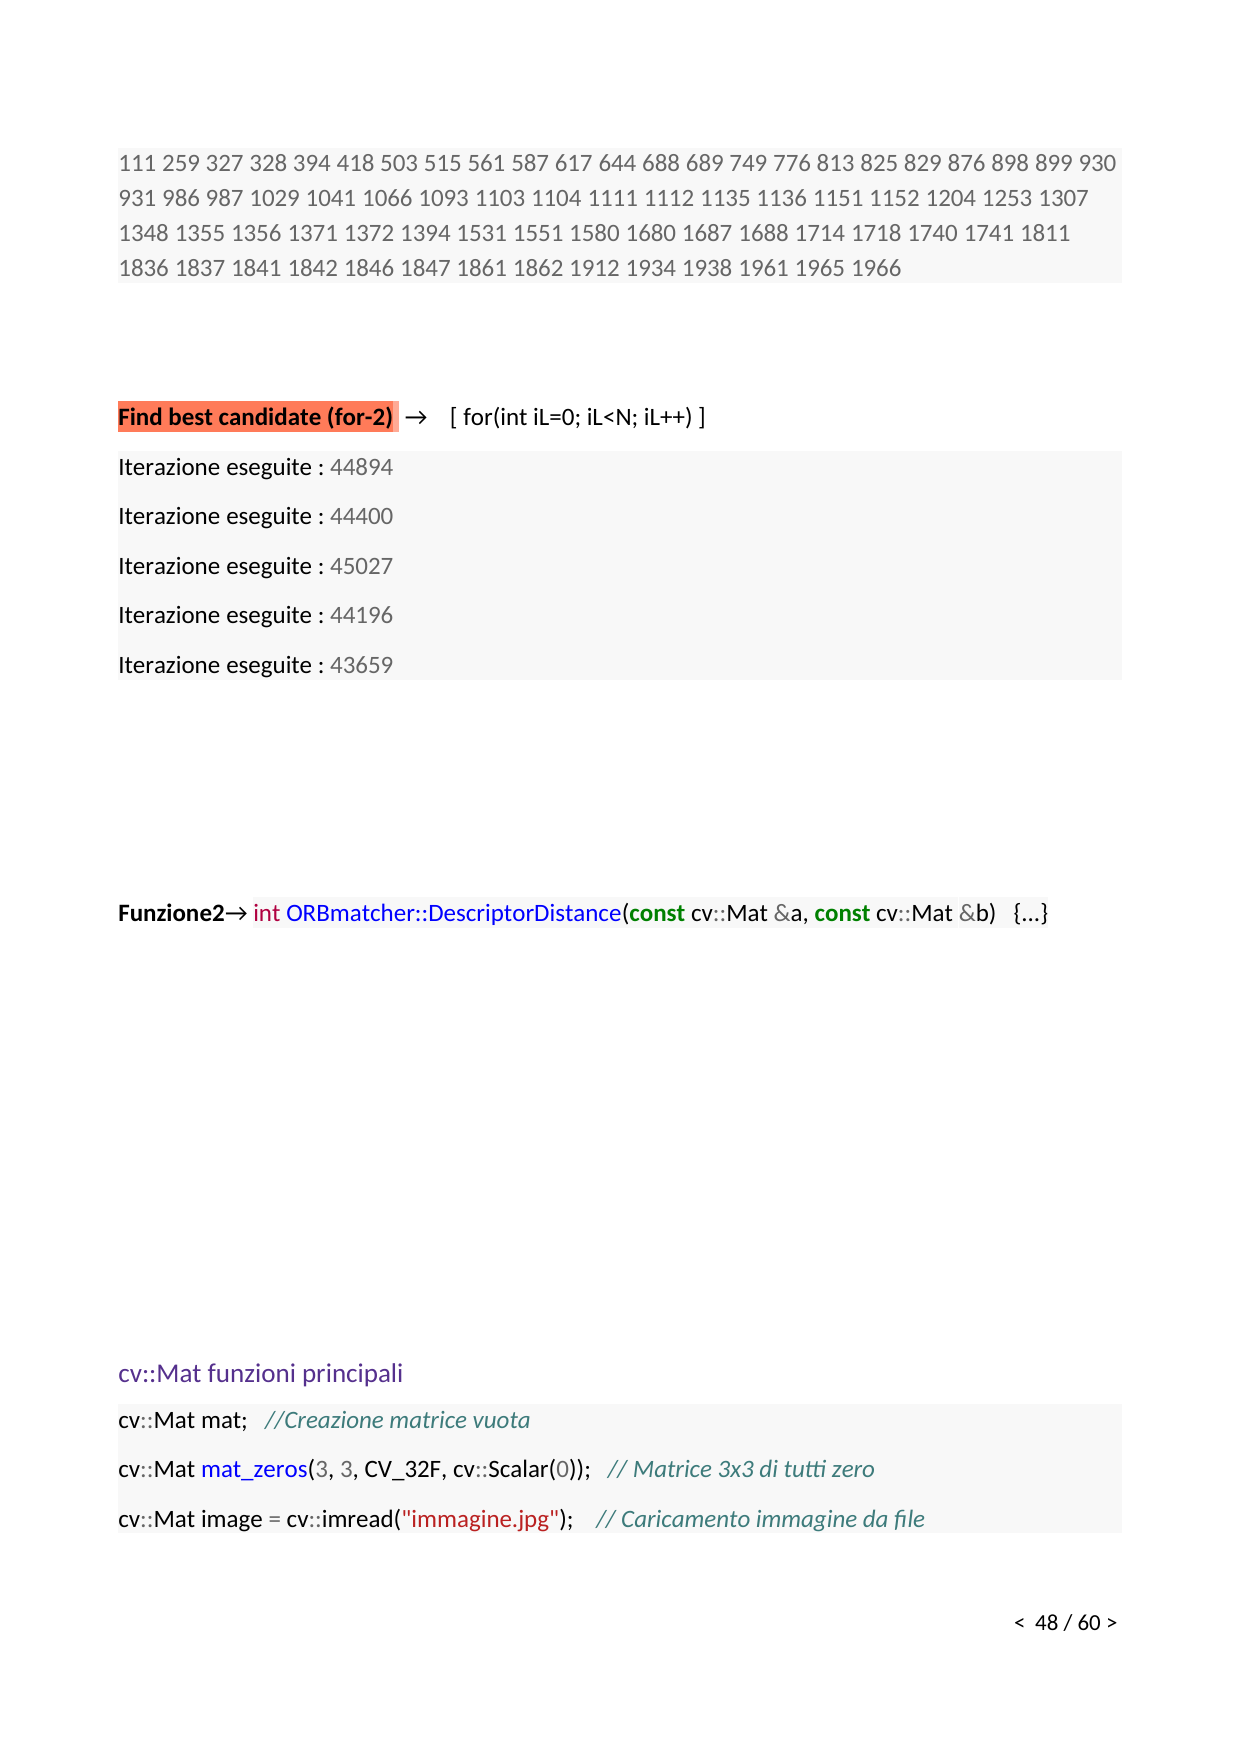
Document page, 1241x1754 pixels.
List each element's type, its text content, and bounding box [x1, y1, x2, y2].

text cv::Mat mat_zeros(3, 3, CV_32F, cv::Scalar(0)); // Matrice 3x3 di tutti zero [118, 1453, 1122, 1484]
text Find best candidate (for-2) → [ for(int iL=0; iL<N; iL++) ] [118, 401, 1122, 432]
text Iterazione eseguite : 44400 [118, 501, 1122, 531]
text Funzione2→ int ORBmatcher::DescriptorDistance(const cv::Mat &a, const cv::Mat &b) {...} [118, 897, 1122, 928]
text cv::Mat mat; //Creazione matrice vuota [118, 1404, 1122, 1434]
subtitle cv::Mat funzioni principali [118, 1356, 1122, 1389]
text cv::Mat image = cv::imread("immagine.jpg"); // Caricamento immagine da file [118, 1503, 1122, 1533]
text Iterazione eseguite : 44894 [118, 451, 1122, 481]
text Iterazione eseguite : 43659 [118, 649, 1122, 680]
text 111 259 327 328 394 418 503 515 561 587 617 644 688 689 749 776 813 825 829 876 898 899 930 931 986 987 1029 1041 1066 1093 1103 1104 1111 1112 1135 1136 1151 1152 1204 1253 1307 1348 1355 1356 1371 1372 1394 1531 1551 1580 1680 1687 1688 1714 1718 1740 1741 1811 1836 1837 1841 1842 1846 1847 1861 1862 1912 1934 1938 1961 1965 1966 [118, 148, 1122, 283]
text Iterazione eseguite : 45027 [118, 550, 1122, 581]
text Iterazione eseguite : 44196 [118, 600, 1122, 630]
